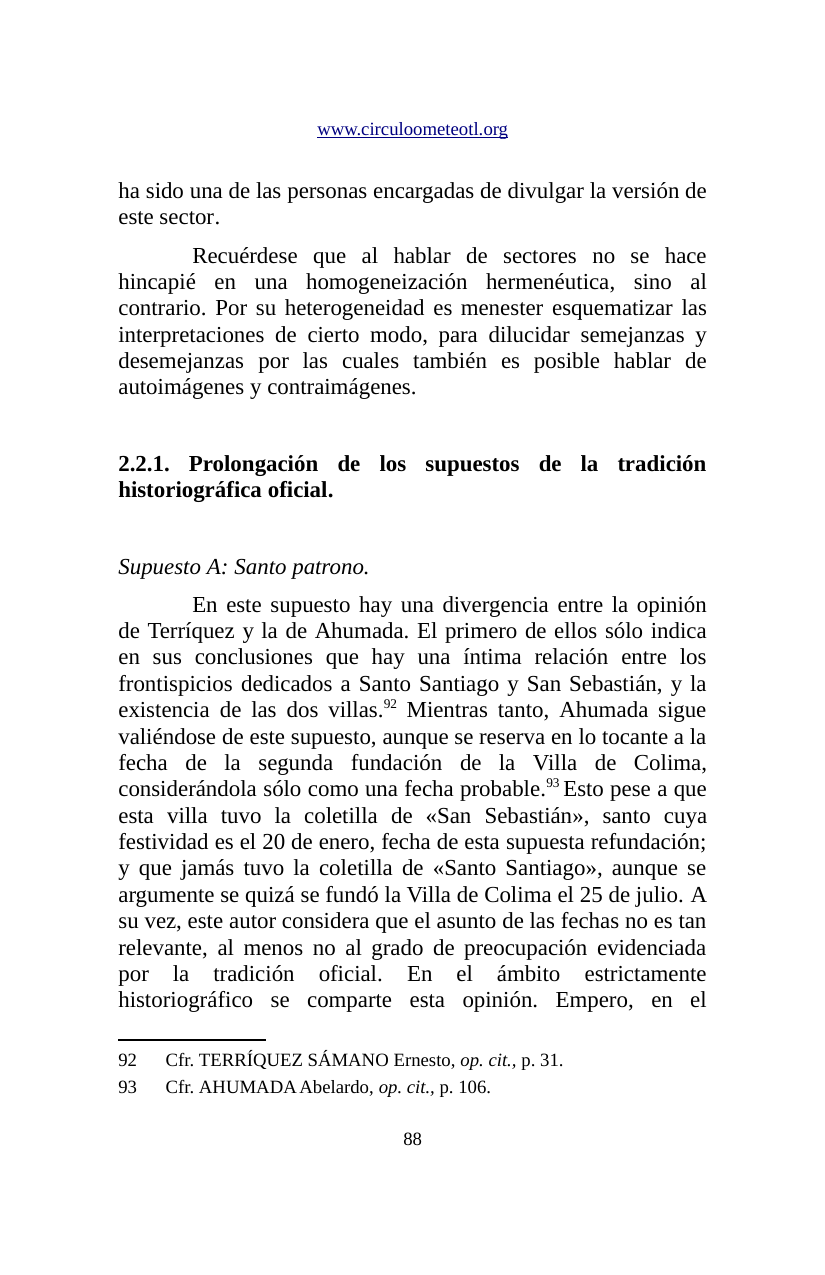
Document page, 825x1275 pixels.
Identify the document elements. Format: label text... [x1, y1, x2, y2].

text En este supuesto hay una divergencia entre la opinión de Terríquez y la de Ahumada. El primero de ellos sólo indica en sus conclusiones que hay una íntima relación entre los frontispicios dedicados a Santo Santiago y San Sebastián, y la existencia de las dos villas. Mientras tanto, Ahumada sigue valiéndose de este supuesto, aunque se reserva en lo tocante a la fecha de la segunda fundación de la Villa de Colima, considerándola sólo como una fecha probable. Esto pese a que esta villa tuvo la coletilla de «San Sebastián», santo cuya festividad es el 20 de enero, fecha de esta supuesta refundación; y que jamás tuvo la coletilla de «Santo Santiago», aunque se argumente se quizá se fundó la Villa de Colima el 25 de julio. A su vez, este autor considera que el asunto de las fechas no es tan relevante, al menos no al grado de preocupación evidenciada por la tradición oficial. En el ámbito estrictamente historiográfico se comparte esta opinión. Empero, en el [118, 591, 707, 1013]
text 2.2.1. Prolongación de los supuestos de la tradición historiográfica oficial. [118, 450, 707, 503]
text Supuesto A: Santo patrono. [118, 553, 707, 579]
text Recuérdese que al hablar de sectores no se hace hincapié en una homogeneización hermenéutica, sino al contrario. Por su heterogeneidad es menester esquematizar las interpretaciones de cierto modo, para dilucidar semejanzas y desemejanzas por las cuales también es posible hablar de autoimágenes y contraimágenes. [118, 242, 707, 400]
text Cfr. TERRÍQUEZ SÁMANO Ernesto, op. cit., p. 31. [118, 1049, 707, 1071]
text ha sido una de las personas encargadas de divulgar la versión de este sector. [118, 177, 707, 230]
text Cfr. AHUMADA Abelardo, op. cit., p. 106. [118, 1076, 707, 1098]
